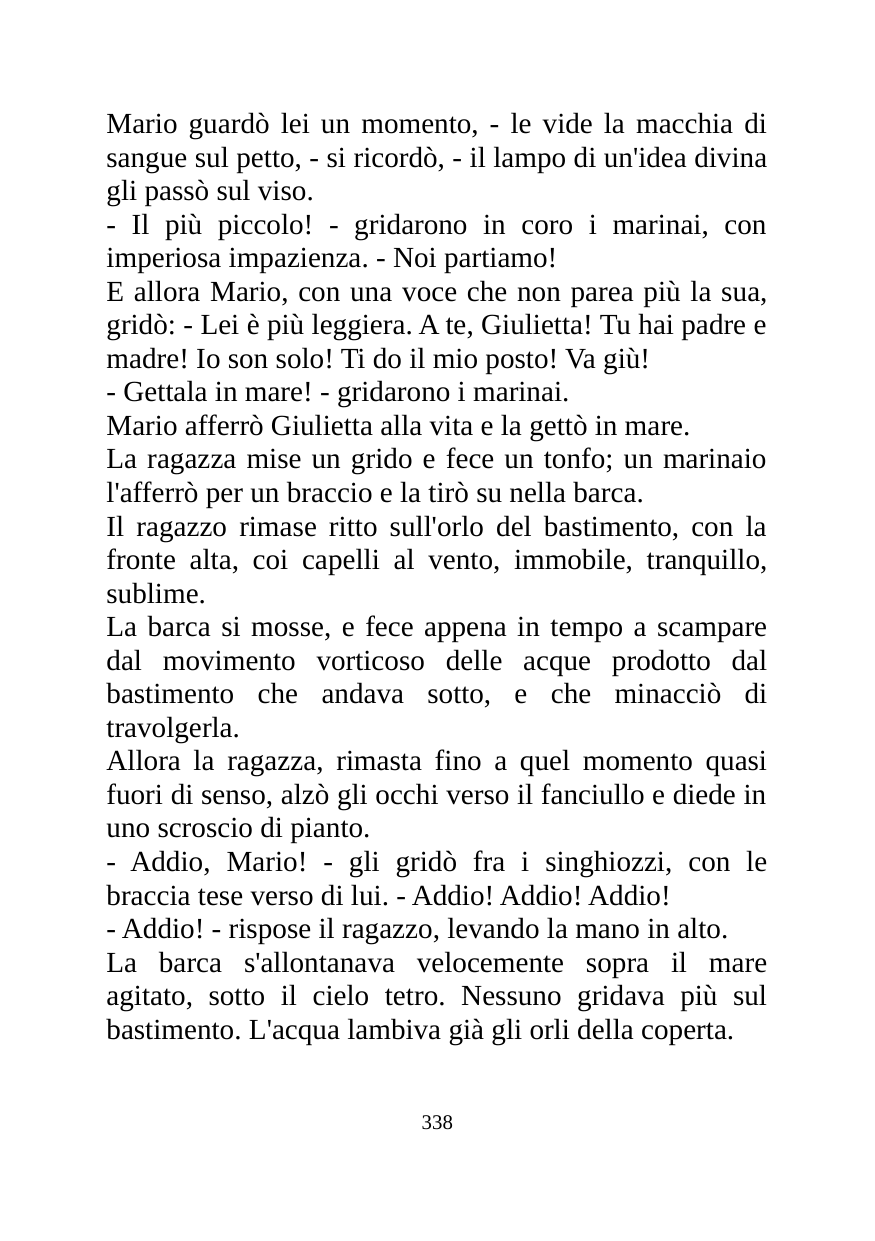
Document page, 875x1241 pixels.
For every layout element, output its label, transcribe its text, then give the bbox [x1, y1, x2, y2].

text La barca s'allontanava velocemente sopra il mare agitato, sotto il cielo tetro. Nessuno gridava più sul bastimento. L'acqua lambiva già gli orli della coperta. [106, 945, 768, 1045]
text Il ragazzo rimase ritto sull'orlo del bastimento, con la fronte alta, coi capelli al vento, immobile, tranquillo, sublime. [106, 509, 768, 609]
text Mario afferrò Giulietta alla vita e la gettò in mare. [106, 408, 768, 442]
text E allora Mario, con una voce che non parea più la sua, gridò: - Lei è più leggiera. A te, Giulietta! Tu hai padre e madre! Io son solo! Ti do il mio posto! Va giù! [106, 274, 768, 374]
text - Gettala in mare! - gridarono i marinai. [106, 374, 768, 408]
text Allora la ragazza, rimasta fino a quel momento quasi fuori di senso, alzò gli occhi verso il fanciullo e diede in uno scroscio di pianto. [106, 743, 768, 844]
text - Il più piccolo! - gridarono in coro i marinai, con imperiosa impazienza. - Noi partiamo! [106, 207, 768, 274]
text Mario guardò lei un momento, - le vide la macchia di sangue sul petto, - si ricordò, - il lampo di un'idea divina gli passò sul viso. [106, 106, 768, 207]
text - Addio! - rispose il ragazzo, levando la mano in alto. [106, 911, 768, 945]
text La barca si mosse, e fece appena in tempo a scampare dal movimento vorticoso delle acque prodotto dal bastimento che andava sotto, e che minacciò di travolgerla. [106, 609, 768, 743]
text - Addio, Mario! - gli gridò fra i singhiozzi, con le braccia tese verso di lui. - Addio! Addio! Addio! [106, 844, 768, 911]
text La ragazza mise un grido e fece un tonfo; un marinaio l'afferrò per un braccio e la tirò su nella barca. [106, 442, 768, 509]
